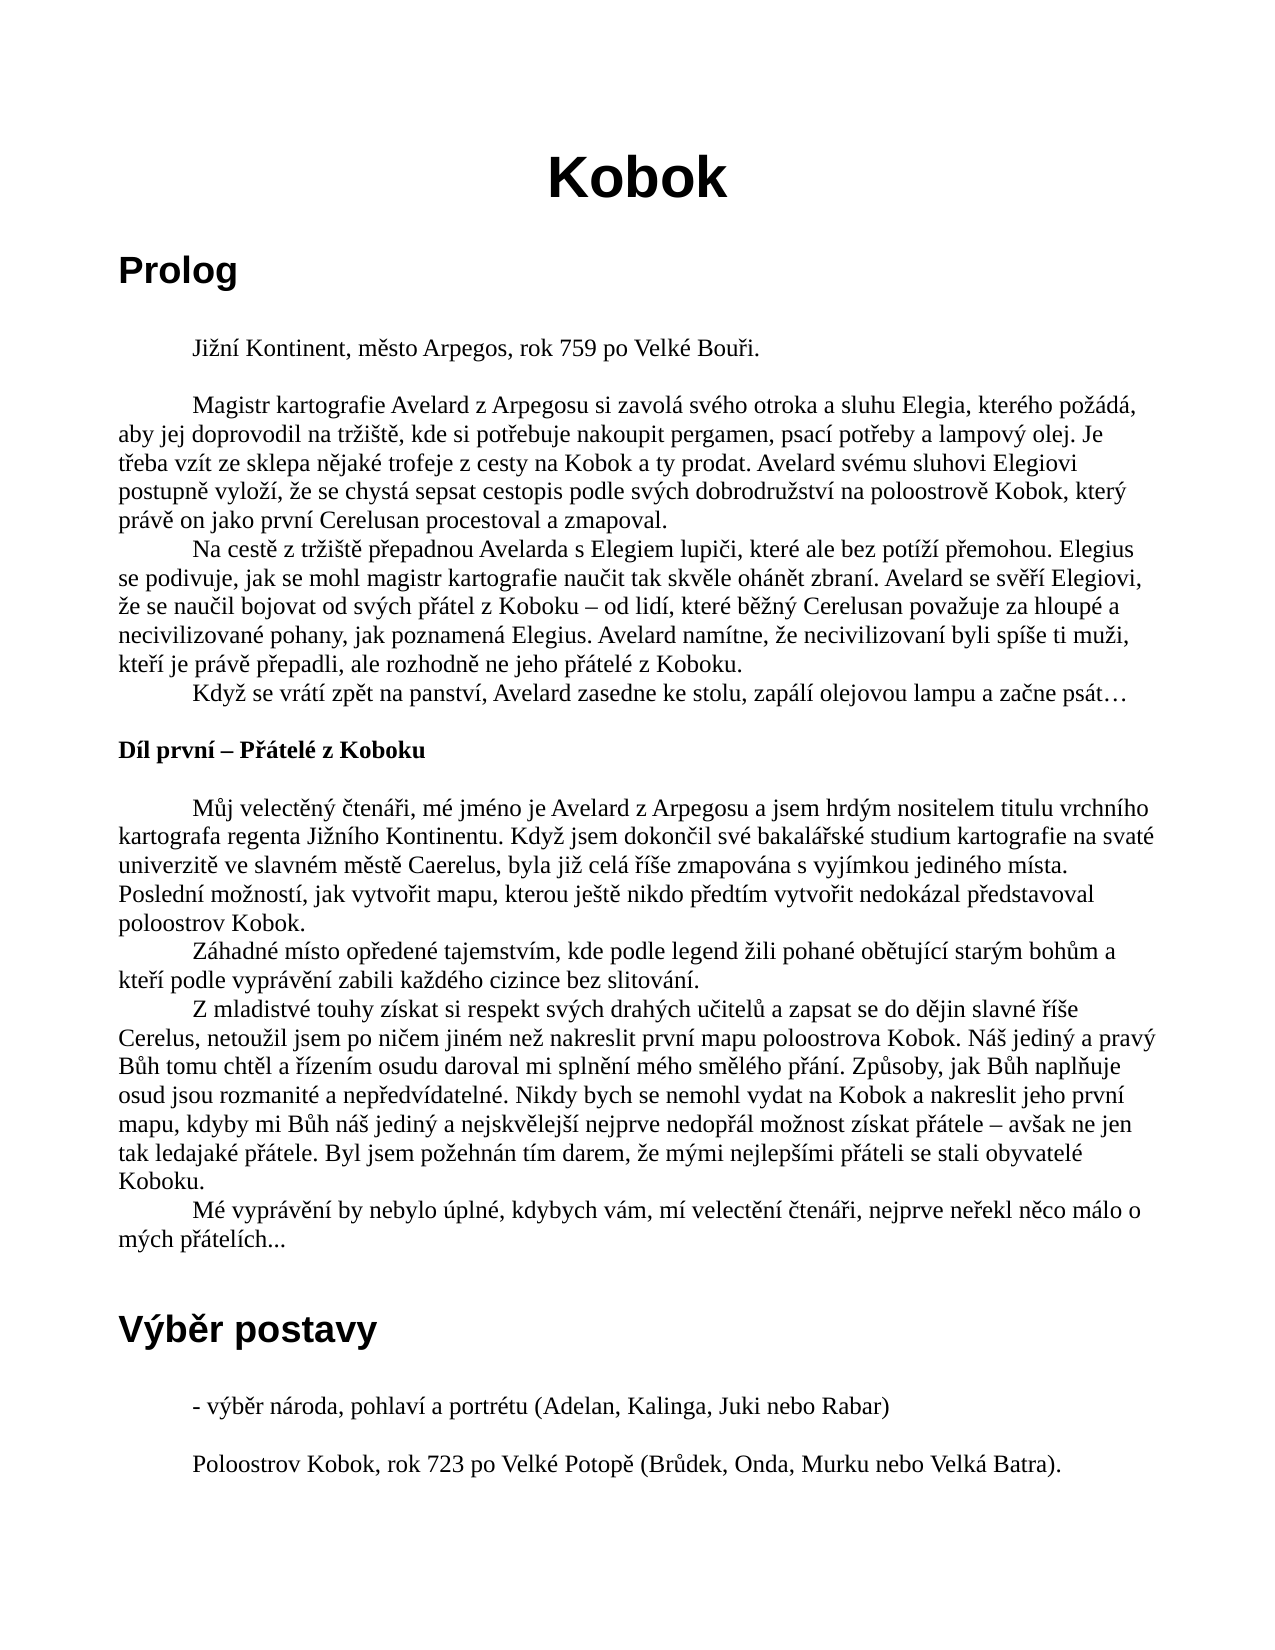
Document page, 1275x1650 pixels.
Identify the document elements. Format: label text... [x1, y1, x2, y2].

text Můj velectěný čtenáři, mé jméno je Avelard z Arpegosu a jsem hrdým nositelem titulu vrchního kartografa regenta Jižního Kontinentu. Když jsem dokončil své bakalářské studium kartografie na svaté univerzitě ve slavném městě Caerelus, byla již celá říše zmapována s vyjímkou jediného místa. Poslední možností, jak vytvořit mapu, kterou ještě nikdo předtím vytvořit nedokázal představoval poloostrov Kobok. [118, 793, 1157, 936]
text Díl první – Přátelé z Koboku [118, 735, 1157, 764]
subtitle Výběr postavy [118, 1306, 1157, 1350]
text Záhadné místo opředené tajemstvím, kde podle legend žili pohané obětující starým bohům a kteří podle vyprávění zabili každého cizince bez slitování. [118, 936, 1157, 994]
subtitle Prolog [118, 248, 1157, 291]
text Když se vrátí zpět na panství, Avelard zasedne ke stolu, zapálí olejovou lampu a začne psát… [118, 678, 1157, 706]
text Magistr kartografie Avelard z Arpegosu si zavolá svého otroka a sluhu Elegia, kterého požádá, aby jej doprovodil na tržiště, kde si potřebuje nakoupit pergamen, psací potřeby a lampový olej. Je třeba vzít ze sklepa nějaké trofeje z cesty na Kobok a ty prodat. Avelard svému sluhovi Elegiovi postupně vyloží, že se chystá sepsat cestopis podle svých dobrodružství na poloostrově Kobok, který právě on jako první Cerelusan procestoval a zmapoval. [118, 390, 1157, 534]
title Kobok [118, 143, 1157, 210]
text Z mladistvé touhy získat si respekt svých drahých učitelů a zapsat se do dějin slavné říše Cerelus, netoužil jsem po ničem jiném než nakreslit první mapu poloostrova Kobok. Náš jediný a pravý Bůh tomu chtěl a řízením osudu daroval mi splnění mého smělého přání. Způsoby, jak Bůh naplňuje osud jsou rozmanité a nepředvídatelné. Nikdy bych se nemohl vydat na Kobok a nakreslit jeho první mapu, kdyby mi Bůh náš jediný a nejskvělejší nejprve nedopřál možnost získat přátele – avšak ne jen tak ledajaké přátele. Byl jsem požehnán tím darem, že mými nejlepšími přáteli se stali obyvatelé Koboku. [118, 994, 1157, 1195]
text Poloostrov Kobok, rok 723 po Velké Potopě (Brůdek, Onda, Murku nebo Velká Batra). [118, 1449, 1157, 1477]
text - výběr národa, pohlaví a portrétu (Adelan, Kalinga, Juki nebo Rabar) [118, 1391, 1157, 1420]
text Jižní Kontinent, město Arpegos, rok 759 po Velké Bouři. [118, 333, 1157, 361]
text Mé vyprávění by nebylo úplné, kdybych vám, mí velectění čtenáři, nejprve neřekl něco málo o mých přátelích... [118, 1195, 1157, 1253]
text Na cestě z tržiště přepadnou Avelarda s Elegiem lupiči, které ale bez potíží přemohou. Elegius se podivuje, jak se mohl magistr kartografie naučit tak skvěle ohánět zbraní. Avelard se svěří Elegiovi, že se naučil bojovat od svých přátel z Koboku – od lidí, které běžný Cerelusan považuje za hloupé a necivilizované pohany, jak poznamená Elegius. Avelard namítne, že necivilizovaní byli spíše ti muži, kteří je právě přepadli, ale rozhodně ne jeho přátelé z Koboku. [118, 534, 1157, 678]
